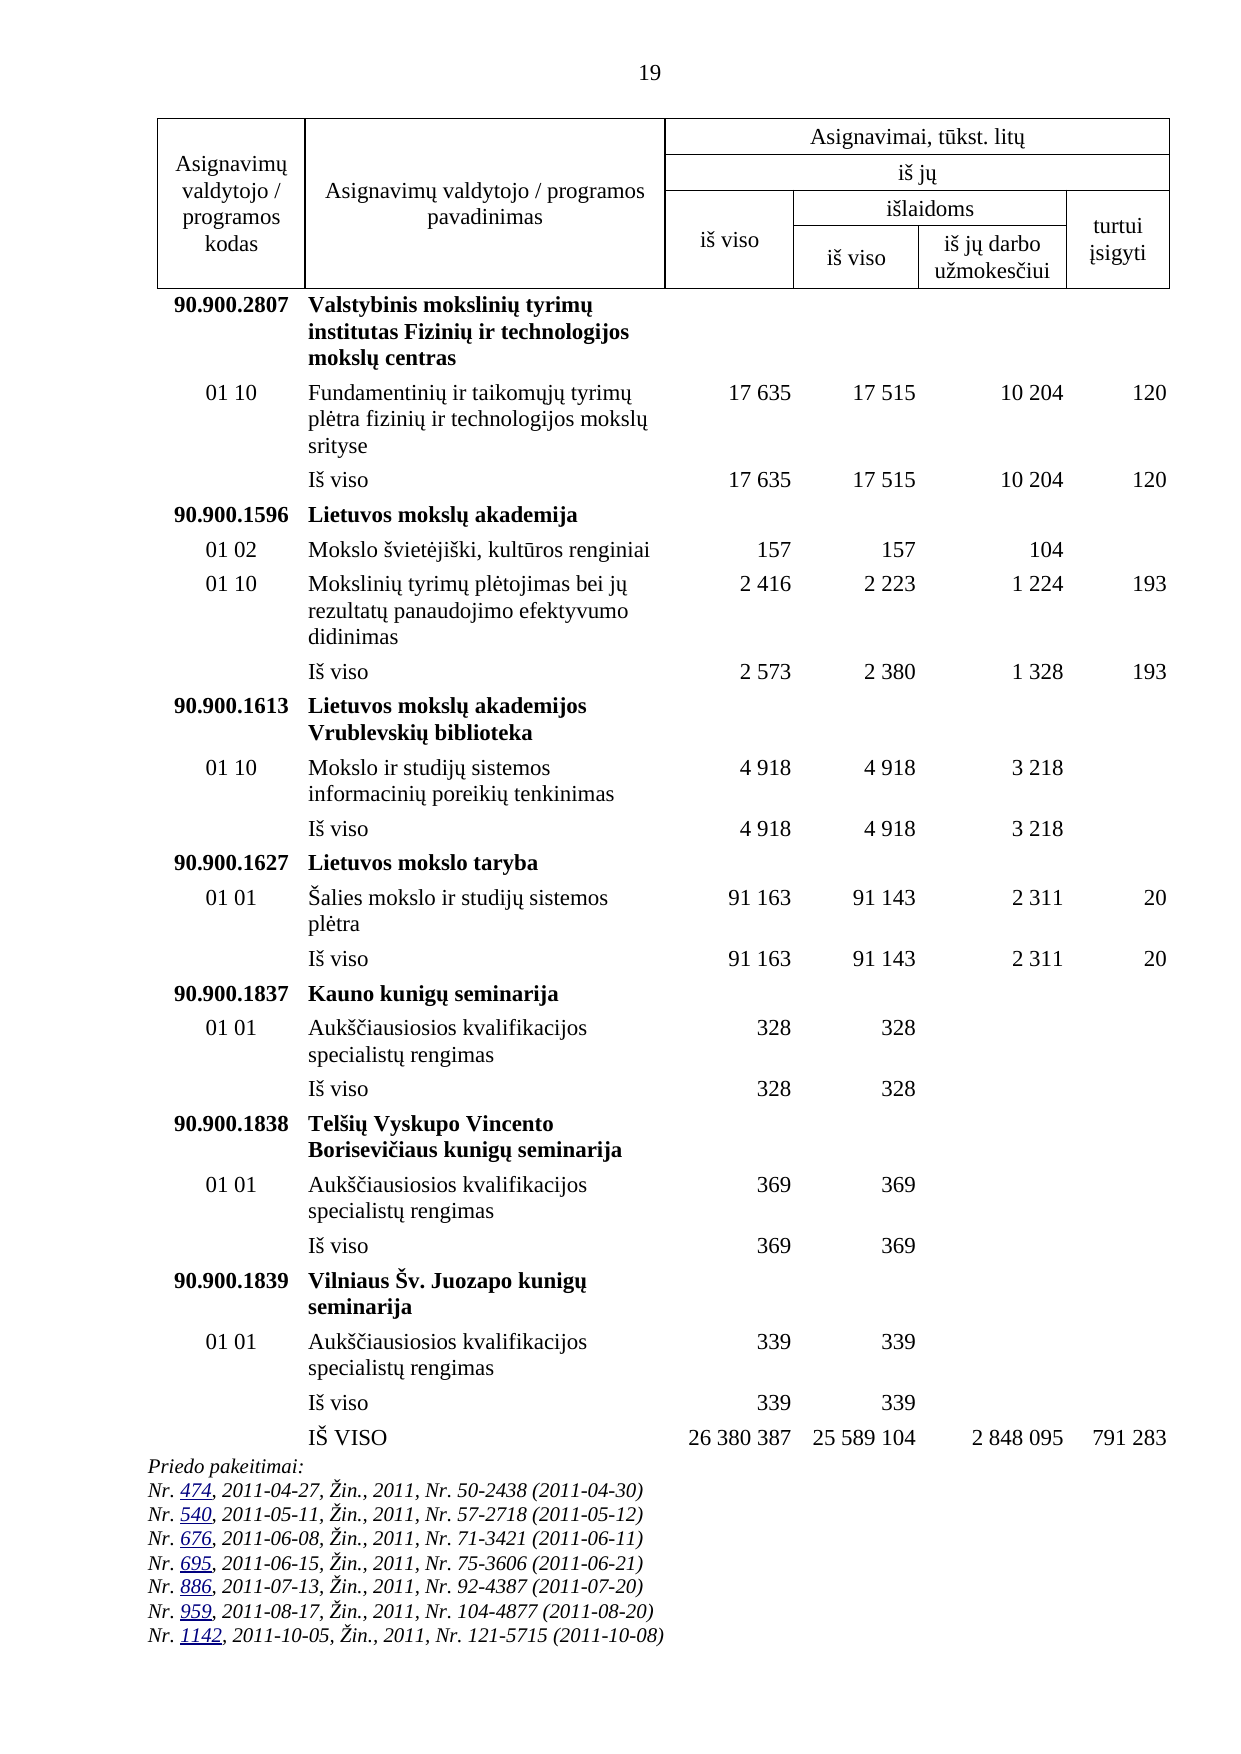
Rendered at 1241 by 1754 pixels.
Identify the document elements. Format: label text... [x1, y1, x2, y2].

table_cell 369 [665, 1167, 794, 1228]
table_cell [1066, 289, 1169, 375]
table_cell 157 [794, 532, 918, 566]
table_cell Iš viso [305, 941, 665, 976]
table_cell 120 [1066, 375, 1169, 462]
table_cell [1066, 1106, 1169, 1167]
table_cell 369 [794, 1228, 918, 1263]
table_cell [158, 462, 305, 497]
table_cell [919, 1106, 1066, 1167]
table_cell 01 01 [158, 1324, 305, 1385]
table_cell 2 311 [919, 880, 1066, 941]
table_cell Vilniaus Šv. Juozapo kunigų seminarija [305, 1263, 665, 1324]
table_cell Aukščiausiosios kvalifikacijos specialistų rengimas [305, 1167, 665, 1228]
table_cell 25 589 104 [794, 1420, 918, 1454]
text Nr. 695, 2011-06-15, Žin., 2011, Nr. 75-3606 (2011-06-21) [148, 1550, 1152, 1574]
table_cell 4 918 [665, 749, 794, 810]
table_cell 339 [794, 1385, 918, 1419]
table_cell iš jų [666, 155, 1169, 189]
table_cell [1066, 1167, 1169, 1228]
table_cell 328 [665, 1071, 794, 1106]
table_cell 1 224 [919, 566, 1066, 654]
table_cell 328 [794, 1071, 918, 1106]
text Priedo pakeitimai: [148, 1454, 1152, 1478]
table_header Asignavimų valdytojo / programos pavadinimas [306, 119, 664, 287]
table_cell 01 01 [158, 880, 305, 941]
table_cell [1066, 1010, 1169, 1071]
table_cell iš jų darbo užmokesčiui [919, 226, 1066, 287]
table_cell Iš viso [305, 654, 665, 688]
table_cell Iš viso [305, 462, 665, 497]
table_cell IŠ VISO [305, 1420, 665, 1454]
table_cell [665, 289, 794, 375]
table_cell 328 [794, 1010, 918, 1071]
table_cell [919, 497, 1066, 532]
table_cell [794, 1106, 918, 1167]
table_cell [1066, 749, 1169, 810]
text Nr. 959, 2011-08-17, Žin., 2011, Nr. 104-4877 (2011-08-20) [148, 1598, 1152, 1623]
table_cell iš viso [794, 226, 918, 287]
table_cell [1066, 497, 1169, 532]
table_cell [919, 688, 1066, 749]
table_cell [158, 1071, 305, 1106]
table_cell 2 311 [919, 941, 1066, 976]
table_cell 90.900.2807 [158, 289, 305, 375]
table_cell išlaidoms [794, 191, 1066, 225]
table_cell [1066, 845, 1169, 880]
table_cell 91 163 [665, 880, 794, 941]
table_cell turtui įsigyti [1067, 191, 1169, 287]
table_cell 2 223 [794, 566, 918, 654]
table_cell 2 380 [794, 654, 918, 688]
table_cell [665, 845, 794, 880]
table_cell [158, 941, 305, 976]
table_cell [919, 1010, 1066, 1071]
table_cell Aukščiausiosios kvalifikacijos specialistų rengimas [305, 1010, 665, 1071]
table_cell 2 848 095 [919, 1420, 1066, 1454]
table_cell [1066, 810, 1169, 845]
table_cell [794, 497, 918, 532]
table_cell 17 635 [665, 462, 794, 497]
table_cell 4 918 [794, 810, 918, 845]
table_cell iš viso [666, 191, 793, 287]
table_header Asignavimų valdytojo / programos kodas [158, 119, 304, 287]
table_cell 91 163 [665, 941, 794, 976]
table_cell 10 204 [919, 375, 1066, 462]
table_cell [919, 289, 1066, 375]
table_cell 369 [665, 1228, 794, 1263]
table_cell 2 573 [665, 654, 794, 688]
text Nr. 540, 2011-05-11, Žin., 2011, Nr. 57-2718 (2011-05-12) [148, 1502, 1152, 1526]
table_cell 339 [794, 1324, 918, 1385]
table_cell 2 416 [665, 566, 794, 654]
table_cell Mokslo ir studijų sistemos informacinių poreikių tenkinimas [305, 749, 665, 810]
table_cell 90.900.1627 [158, 845, 305, 880]
table_cell [919, 1167, 1066, 1228]
table_cell 339 [665, 1385, 794, 1419]
table_cell [1066, 976, 1169, 1010]
table_cell [919, 845, 1066, 880]
table_cell [1066, 1324, 1169, 1385]
table_cell 01 01 [158, 1167, 305, 1228]
table_cell 120 [1066, 462, 1169, 497]
table_cell 10 204 [919, 462, 1066, 497]
table_cell [1066, 532, 1169, 566]
table_cell Valstybinis mokslinių tyrimų institutas Fizinių ir technologijos mokslų centras [305, 289, 665, 375]
table_cell 01 10 [158, 749, 305, 810]
table_cell 90.900.1837 [158, 976, 305, 1010]
table_cell [919, 976, 1066, 1010]
table_cell 01 10 [158, 375, 305, 462]
table_cell Lietuvos mokslų akademija [305, 497, 665, 532]
table_cell [158, 654, 305, 688]
table_cell 17 515 [794, 462, 918, 497]
table_cell [794, 976, 918, 1010]
table_cell 193 [1066, 654, 1169, 688]
table_cell Kauno kunigų seminarija [305, 976, 665, 1010]
table_cell Telšių Vyskupo Vincento Borisevičiaus kunigų seminarija [305, 1106, 665, 1167]
table_cell 90.900.1838 [158, 1106, 305, 1167]
table_cell Iš viso [305, 1385, 665, 1419]
table_cell [919, 1324, 1066, 1385]
table_cell Šalies mokslo ir studijų sistemos plėtra [305, 880, 665, 941]
table_cell [665, 497, 794, 532]
table_cell Mokslinių tyrimų plėtojimas bei jų rezultatų panaudojimo efektyvumo didinimas [305, 566, 665, 654]
table_cell [158, 1385, 305, 1419]
table_cell [665, 1106, 794, 1167]
table_cell 90.900.1613 [158, 688, 305, 749]
table_cell 104 [919, 532, 1066, 566]
table_cell [794, 688, 918, 749]
text Nr. 886, 2011-07-13, Žin., 2011, Nr. 92-4387 (2011-07-20) [148, 1574, 1152, 1598]
table_cell 4 918 [665, 810, 794, 845]
table_cell 4 918 [794, 749, 918, 810]
table_cell 90.900.1839 [158, 1263, 305, 1324]
table_cell [665, 1263, 794, 1324]
table_cell 157 [665, 532, 794, 566]
table_cell [665, 976, 794, 1010]
table_cell [919, 1228, 1066, 1263]
table_cell [665, 688, 794, 749]
table_cell [794, 1263, 918, 1324]
table_cell Iš viso [305, 1071, 665, 1106]
table_cell Iš viso [305, 1228, 665, 1263]
table_cell 193 [1066, 566, 1169, 654]
table_cell [794, 289, 918, 375]
table_cell 01 10 [158, 566, 305, 654]
table_cell 3 218 [919, 749, 1066, 810]
table_cell [158, 1228, 305, 1263]
table_cell [158, 810, 305, 845]
table_cell [158, 1420, 305, 1454]
table_header Asignavimai, tūkst. litų [666, 119, 1169, 154]
table_cell 91 143 [794, 880, 918, 941]
table_cell Iš viso [305, 810, 665, 845]
table_cell [1066, 1071, 1169, 1106]
table_cell 17 515 [794, 375, 918, 462]
table_cell [919, 1385, 1066, 1419]
table_cell Mokslo švietėjiški, kultūros renginiai [305, 532, 665, 566]
table_cell [1066, 1263, 1169, 1324]
table_cell Lietuvos mokslo taryba [305, 845, 665, 880]
table_cell [1066, 1228, 1169, 1263]
text Nr. 676, 2011-06-08, Žin., 2011, Nr. 71-3421 (2011-06-11) [148, 1526, 1152, 1550]
table_cell 339 [665, 1324, 794, 1385]
table_cell [794, 845, 918, 880]
table_cell 17 635 [665, 375, 794, 462]
text Nr. 474, 2011-04-27, Žin., 2011, Nr. 50-2438 (2011-04-30) [148, 1478, 1152, 1502]
table_cell 26 380 387 [665, 1420, 794, 1454]
table_cell 20 [1066, 941, 1169, 976]
table_cell 328 [665, 1010, 794, 1071]
table_cell 791 283 [1066, 1420, 1169, 1454]
table_cell [919, 1263, 1066, 1324]
table_cell Lietuvos mokslų akademijos Vrublevskių biblioteka [305, 688, 665, 749]
table_cell 90.900.1596 [158, 497, 305, 532]
table_cell Fundamentinių ir taikomųjų tyrimų plėtra fizinių ir technologijos mokslų srityse [305, 375, 665, 462]
table_cell 3 218 [919, 810, 1066, 845]
table_cell 369 [794, 1167, 918, 1228]
table_cell 01 01 [158, 1010, 305, 1071]
table_cell 91 143 [794, 941, 918, 976]
table_cell [919, 1071, 1066, 1106]
table_cell 01 02 [158, 532, 305, 566]
table_cell 1 328 [919, 654, 1066, 688]
table_cell [1066, 1385, 1169, 1419]
table_cell Aukščiausiosios kvalifikacijos specialistų rengimas [305, 1324, 665, 1385]
text Nr. 1142, 2011-10-05, Žin., 2011, Nr. 121-5715 (2011-10-08) [148, 1623, 1152, 1647]
table_cell [1066, 688, 1169, 749]
table_cell 20 [1066, 880, 1169, 941]
